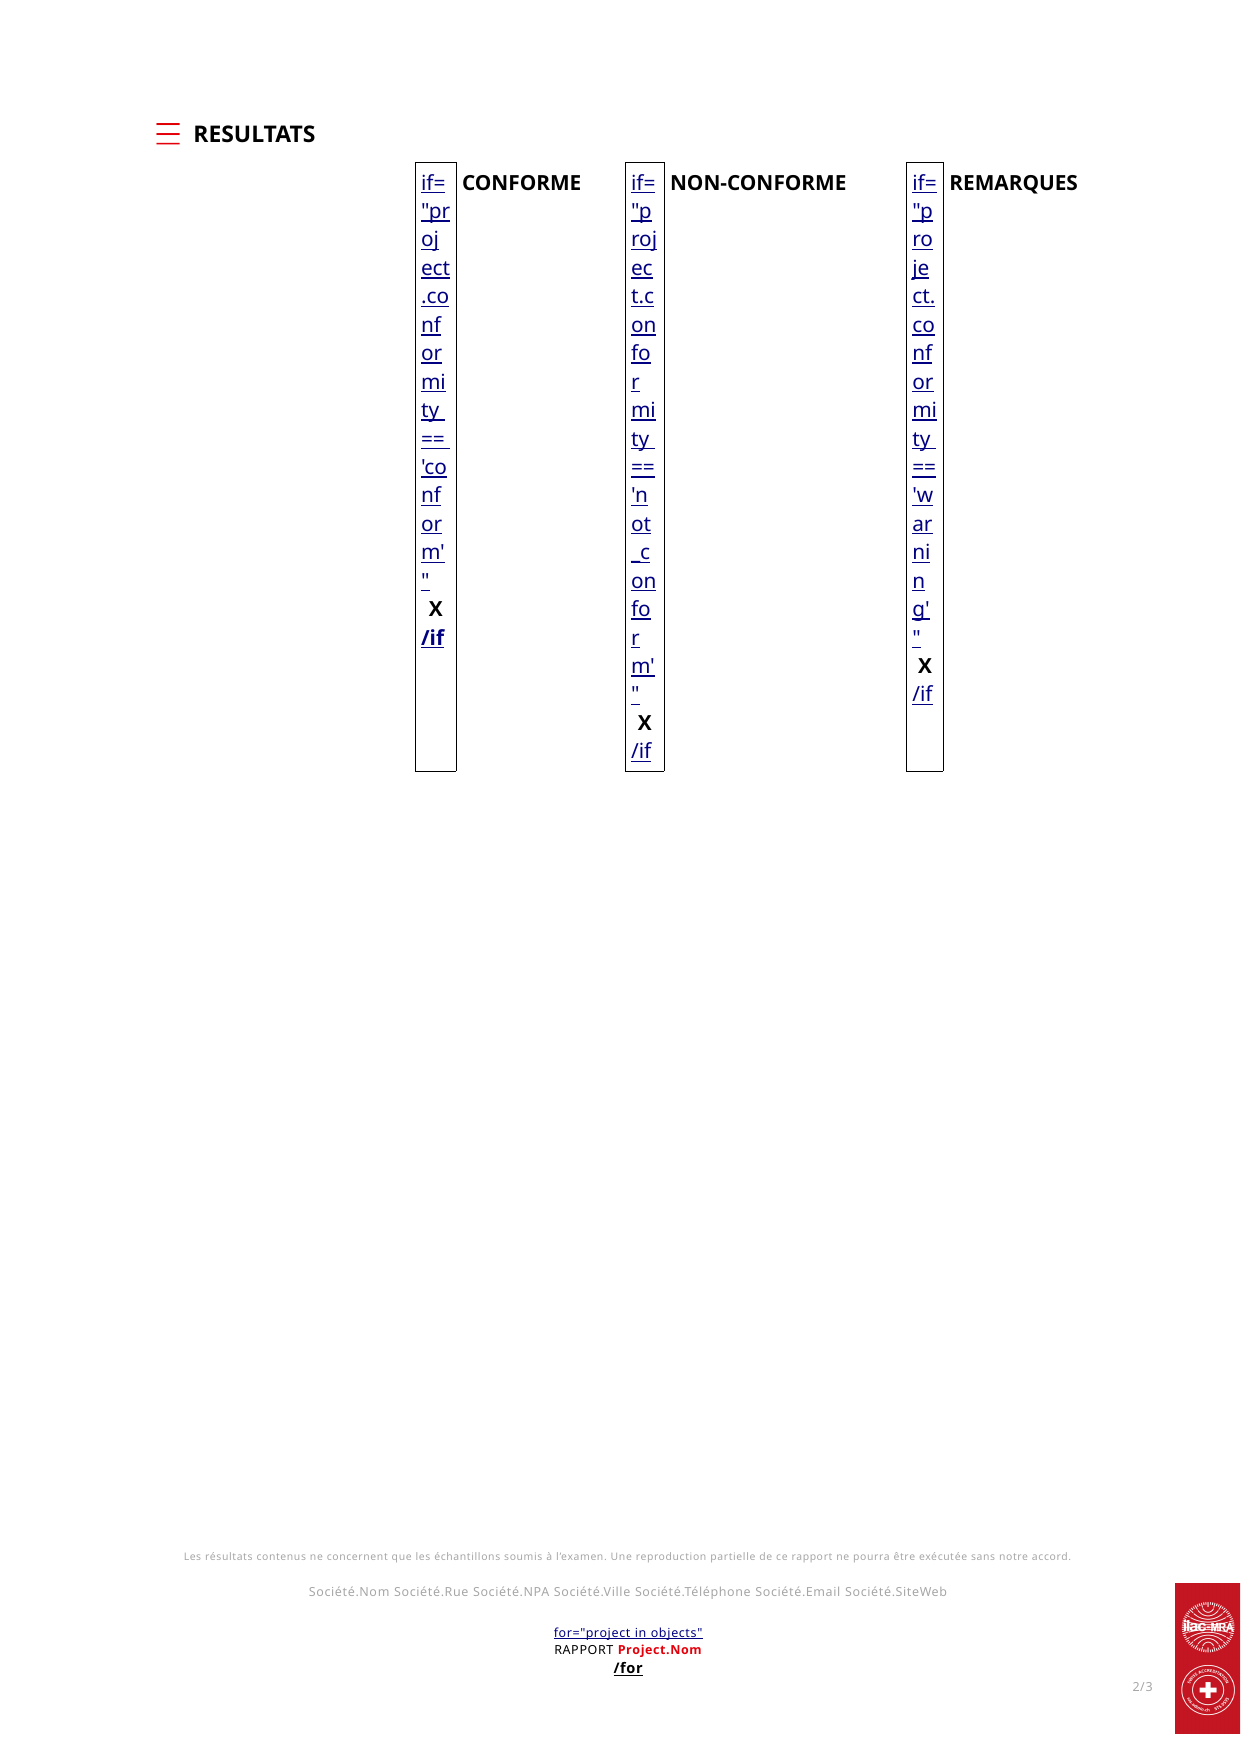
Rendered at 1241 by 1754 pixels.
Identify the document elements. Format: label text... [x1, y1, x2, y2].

table_header CONFORME [457, 162, 625, 771]
table_header if="project.conformity == 'not_conform'" X /if [626, 163, 664, 771]
table_header REMARQUES [944, 162, 1123, 771]
table_header NON-CONFORME [665, 162, 906, 771]
table_header if="project.conformity == 'warning'" X /if [907, 163, 943, 771]
picture [156, 122, 180, 145]
picture [1175, 1583, 1241, 1734]
subtitle RESULTATS [156, 118, 1122, 149]
table_header [118, 162, 415, 771]
table_header if="project.conformity == 'conform'" X /if [416, 163, 456, 771]
